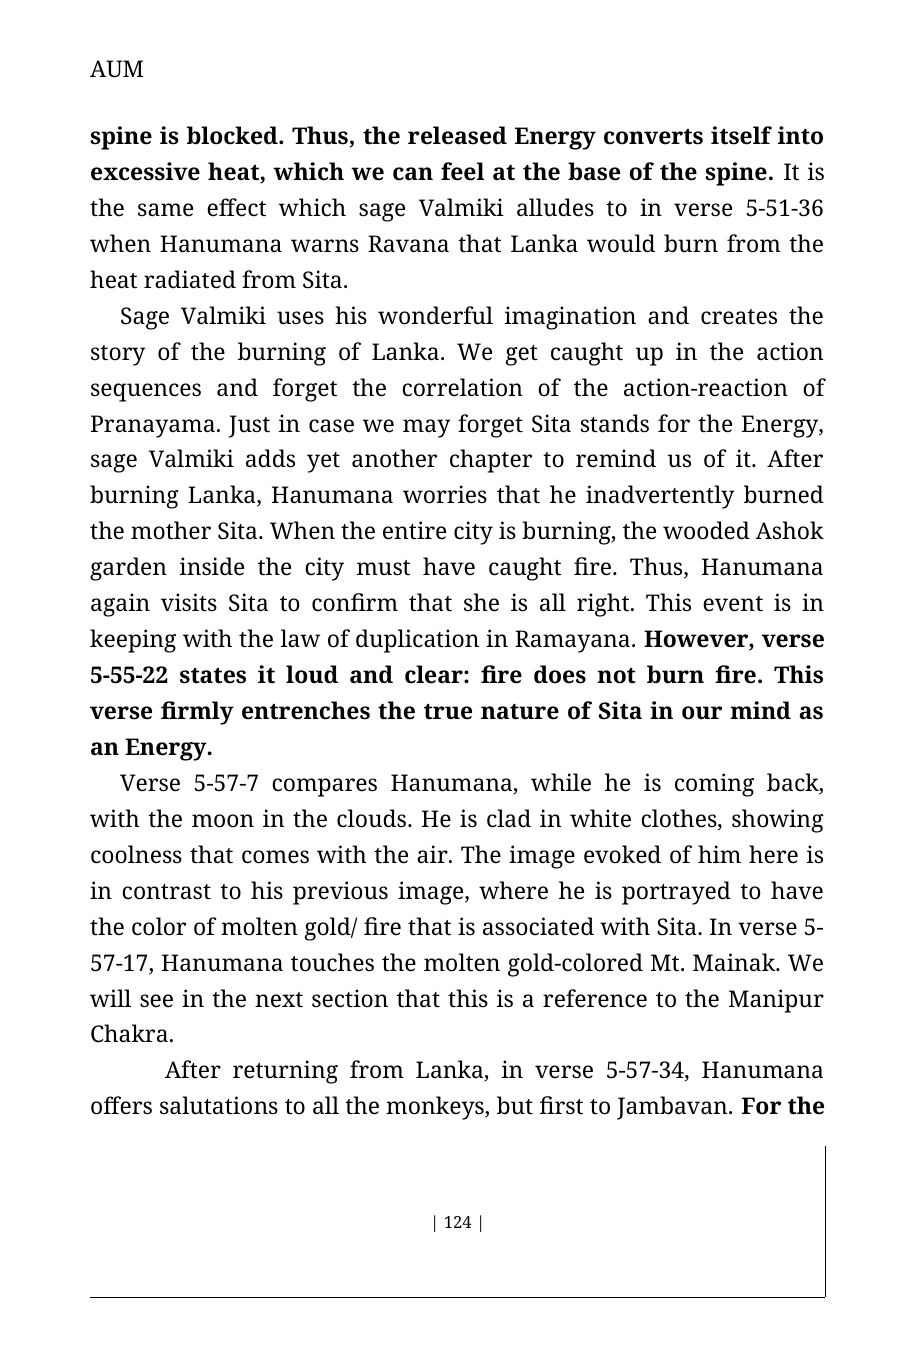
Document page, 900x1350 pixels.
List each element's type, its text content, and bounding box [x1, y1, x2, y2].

text Verse 5-57-7 compares Hanumana, while he is coming back, with the moon in the clouds. He is clad in white clothes, showing coolness that comes with the air. The image evoked of him here is in contrast to his previous image, where he is portrayed to have the color of molten gold/ fire that is associated with Sita. In verse 5-57-17, Hanumana touches the molten gold-colored Mt. Mainak. We will see in the next section that this is a reference to the Manipur Chakra. [90, 767, 825, 1050]
text After returning from Lanka, in verse 5-57-34, Hanumana offers salutations to all the monkeys, but first to Jambavan. For the [90, 1054, 825, 1122]
text spine is blocked. Thus, the released Energy converts itself into excessive heat, which we can feel at the base of the spine. It is the same effect which sage Valmiki alludes to in verse 5-51-36 when Hanumana warns Ravana that Lanka would burn from the heat radiated from Sita. [90, 120, 825, 295]
text Sage Valmiki uses his wonderful imagination and creates the story of the burning of Lanka. We get caught up in the action sequences and forget the correlation of the action-reaction of Pranayama. Just in case we may forget Sita stands for the Energy, sage Valmiki adds yet another chapter to remind us of it. After burning Lanka, Hanumana worries that he inadvertently burned the mother Sita. When the entire city is burning, the wooded Ashok garden inside the city must have caught fire. Thus, Hanumana again visits Sita to confirm that she is all right. This event is in keeping with the law of duplication in Ramayana. However, verse 5-55-22 states it loud and clear: fire does not burn fire. This verse firmly entrenches the true nature of Sita in our mind as an Energy. [90, 300, 825, 762]
